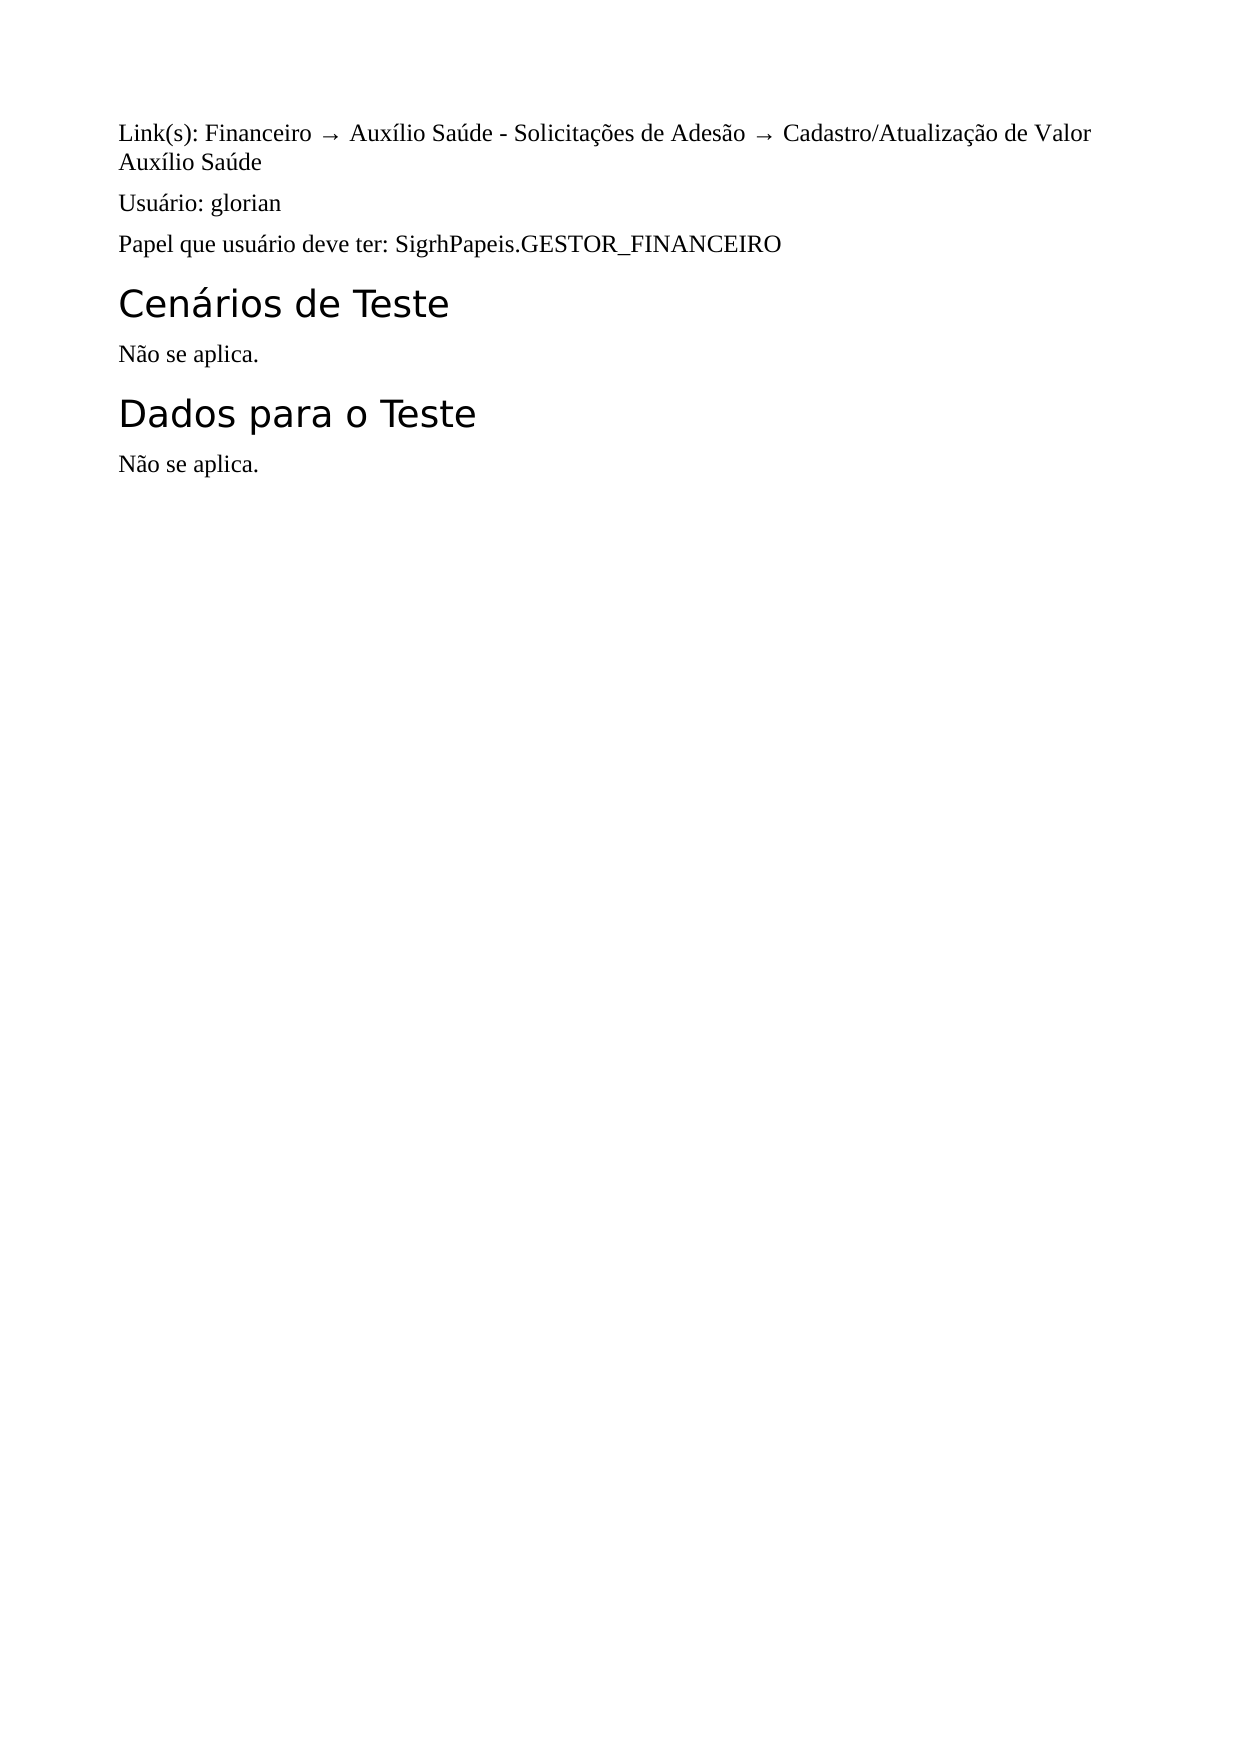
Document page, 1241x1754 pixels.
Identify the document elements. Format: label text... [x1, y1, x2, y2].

text Não se aplica. [118, 339, 1122, 368]
text Usuário: glorian [118, 188, 1122, 217]
text Não se aplica. [118, 449, 1122, 478]
subtitle Dados para o Teste [118, 393, 1122, 437]
text Papel que usuário deve ter: SigrhPapeis.GESTOR_FINANCEIRO [118, 229, 1122, 258]
text Link(s): Financeiro → Auxílio Saúde - Solicitações de Adesão → Cadastro/Atualização de Valor Auxílio Saúde [118, 118, 1122, 176]
subtitle Cenários de Teste [118, 283, 1122, 327]
